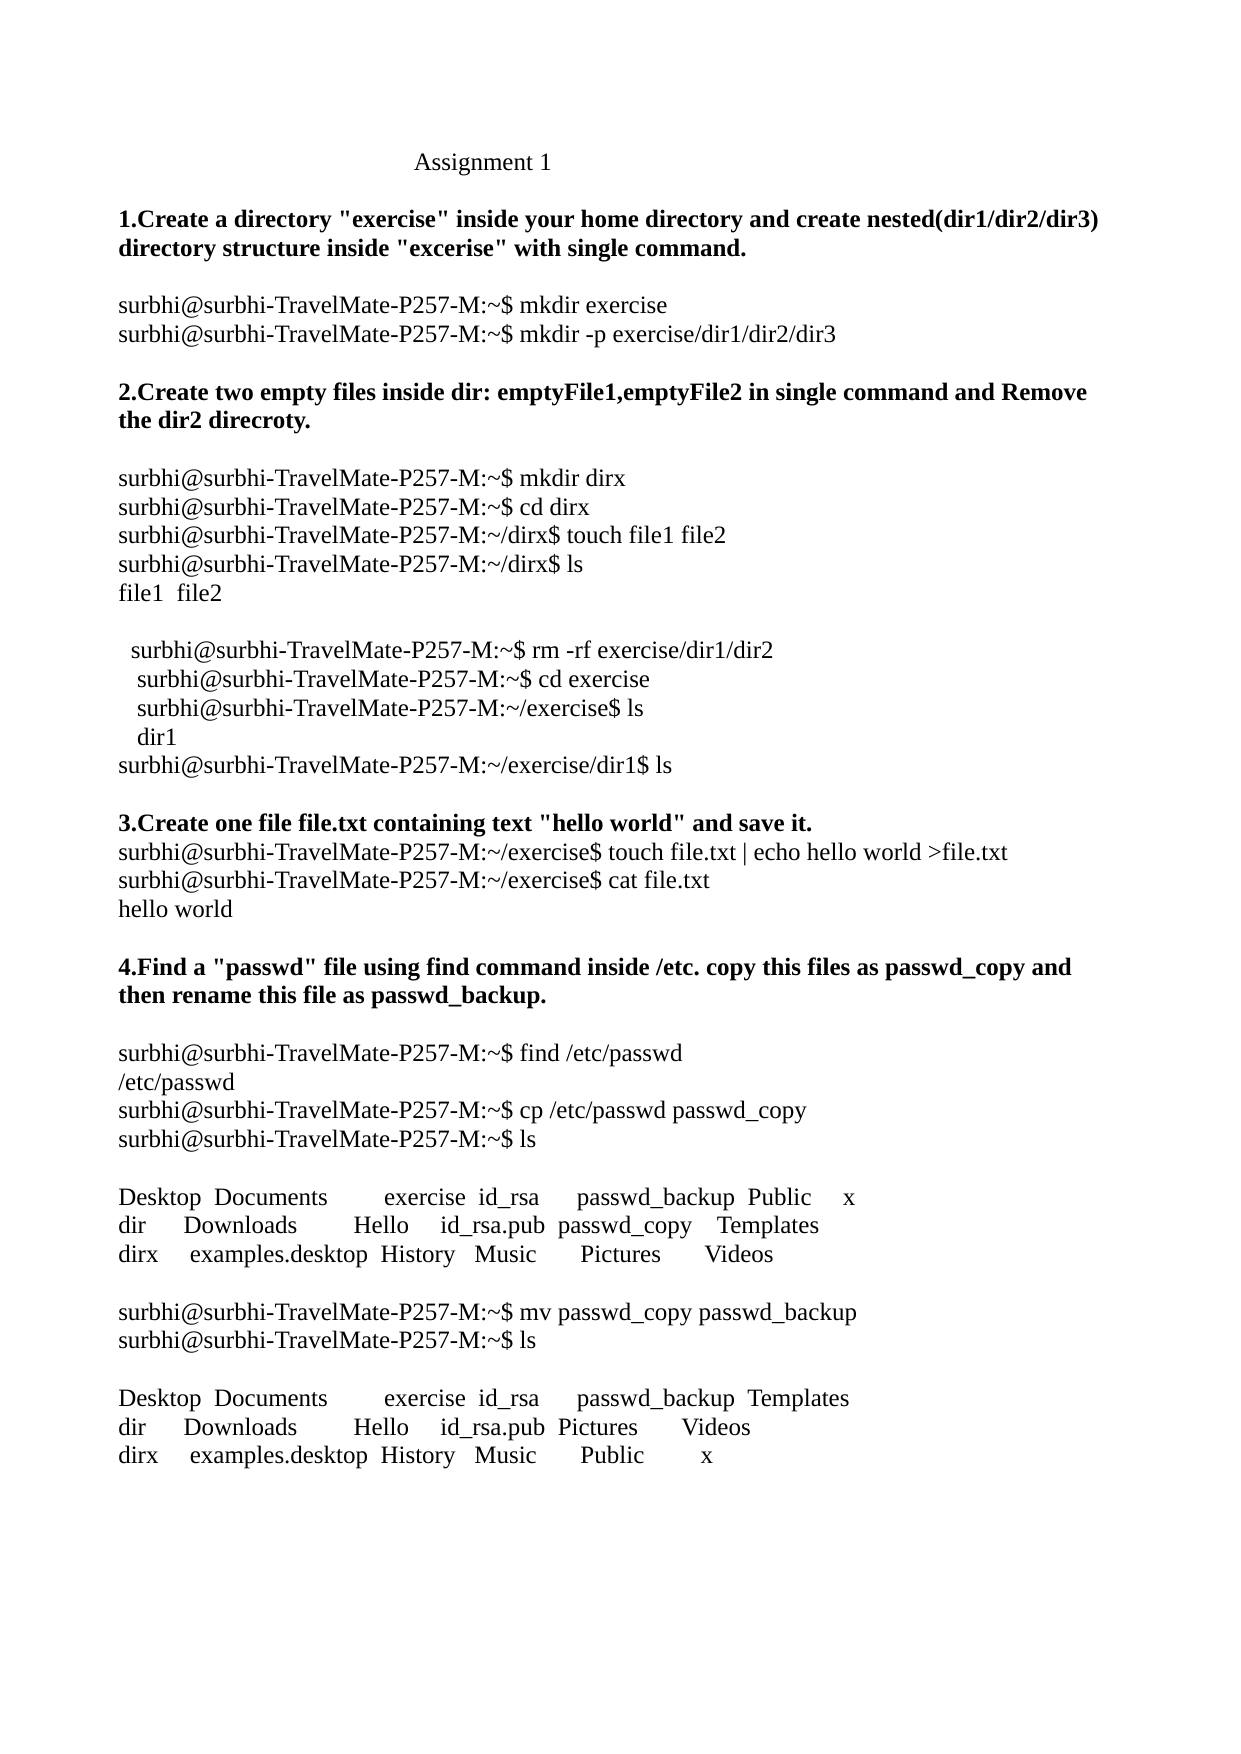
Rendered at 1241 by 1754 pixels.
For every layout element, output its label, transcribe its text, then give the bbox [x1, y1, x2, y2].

text dir Downloads Hello id_rsa.pub passwd_copy Templates [118, 1211, 1122, 1239]
text surbhi@surbhi-TravelMate-P257-M:~/exercise$ ls [118, 693, 1122, 722]
text 4.Find a "passwd" file using find command inside /etc. copy this files as passwd_copy and then rename this file as passwd_backup. [118, 952, 1122, 1009]
text surbhi@surbhi-TravelMate-P257-M:~$ mv passwd_copy passwd_backup [118, 1297, 1122, 1326]
text hello world [118, 894, 1122, 923]
text Desktop Documents exercise id_rsa passwd_backup Public x [118, 1182, 1122, 1211]
text 2.Create two empty files inside dir: emptyFile1,emptyFile2 in single command and Remove the dir2 direcroty. [118, 377, 1122, 434]
text 3.Create one file file.txt containing text "hello world" and save it. [118, 808, 1122, 837]
text surbhi@surbhi-TravelMate-P257-M:~/exercise$ touch file.txt | echo hello world >file.txt [118, 837, 1122, 866]
text surbhi@surbhi-TravelMate-P257-M:~$ mkdir -p exercise/dir1/dir2/dir3 [118, 319, 1122, 348]
text /etc/passwd [118, 1067, 1122, 1096]
text 1.Create a directory "exercise" inside your home directory and create nested(dir1/dir2/dir3) directory structure inside "excerise" with single command. [118, 204, 1122, 262]
text dir Downloads Hello id_rsa.pub Pictures Videos [118, 1412, 1122, 1441]
text Assignment 1 [118, 147, 1122, 176]
text surbhi@surbhi-TravelMate-P257-M:~/dirx$ ls [118, 549, 1122, 578]
text surbhi@surbhi-TravelMate-P257-M:~$ cd exercise [118, 664, 1122, 693]
text surbhi@surbhi-TravelMate-P257-M:~$ mkdir exercise [118, 291, 1122, 319]
text Desktop Documents exercise id_rsa passwd_backup Templates [118, 1383, 1122, 1412]
text surbhi@surbhi-TravelMate-P257-M:~$ ls [118, 1124, 1122, 1153]
text dirx examples.desktop History Music Pictures Videos [118, 1239, 1122, 1268]
text surbhi@surbhi-TravelMate-P257-M:~/exercise/dir1$ ls [118, 751, 1122, 779]
text dir1 [118, 722, 1122, 751]
text surbhi@surbhi-TravelMate-P257-M:~$ rm -rf exercise/dir1/dir2 [118, 636, 1122, 664]
text surbhi@surbhi-TravelMate-P257-M:~/exercise$ cat file.txt [118, 866, 1122, 894]
text dirx examples.desktop History Music Public x [118, 1441, 1122, 1469]
text file1 file2 [118, 578, 1122, 607]
text surbhi@surbhi-TravelMate-P257-M:~/dirx$ touch file1 file2 [118, 521, 1122, 549]
text surbhi@surbhi-TravelMate-P257-M:~$ find /etc/passwd [118, 1038, 1122, 1067]
text surbhi@surbhi-TravelMate-P257-M:~$ ls [118, 1326, 1122, 1354]
text surbhi@surbhi-TravelMate-P257-M:~$ cd dirx [118, 492, 1122, 521]
text surbhi@surbhi-TravelMate-P257-M:~$ mkdir dirx [118, 463, 1122, 492]
text surbhi@surbhi-TravelMate-P257-M:~$ cp /etc/passwd passwd_copy [118, 1096, 1122, 1124]
